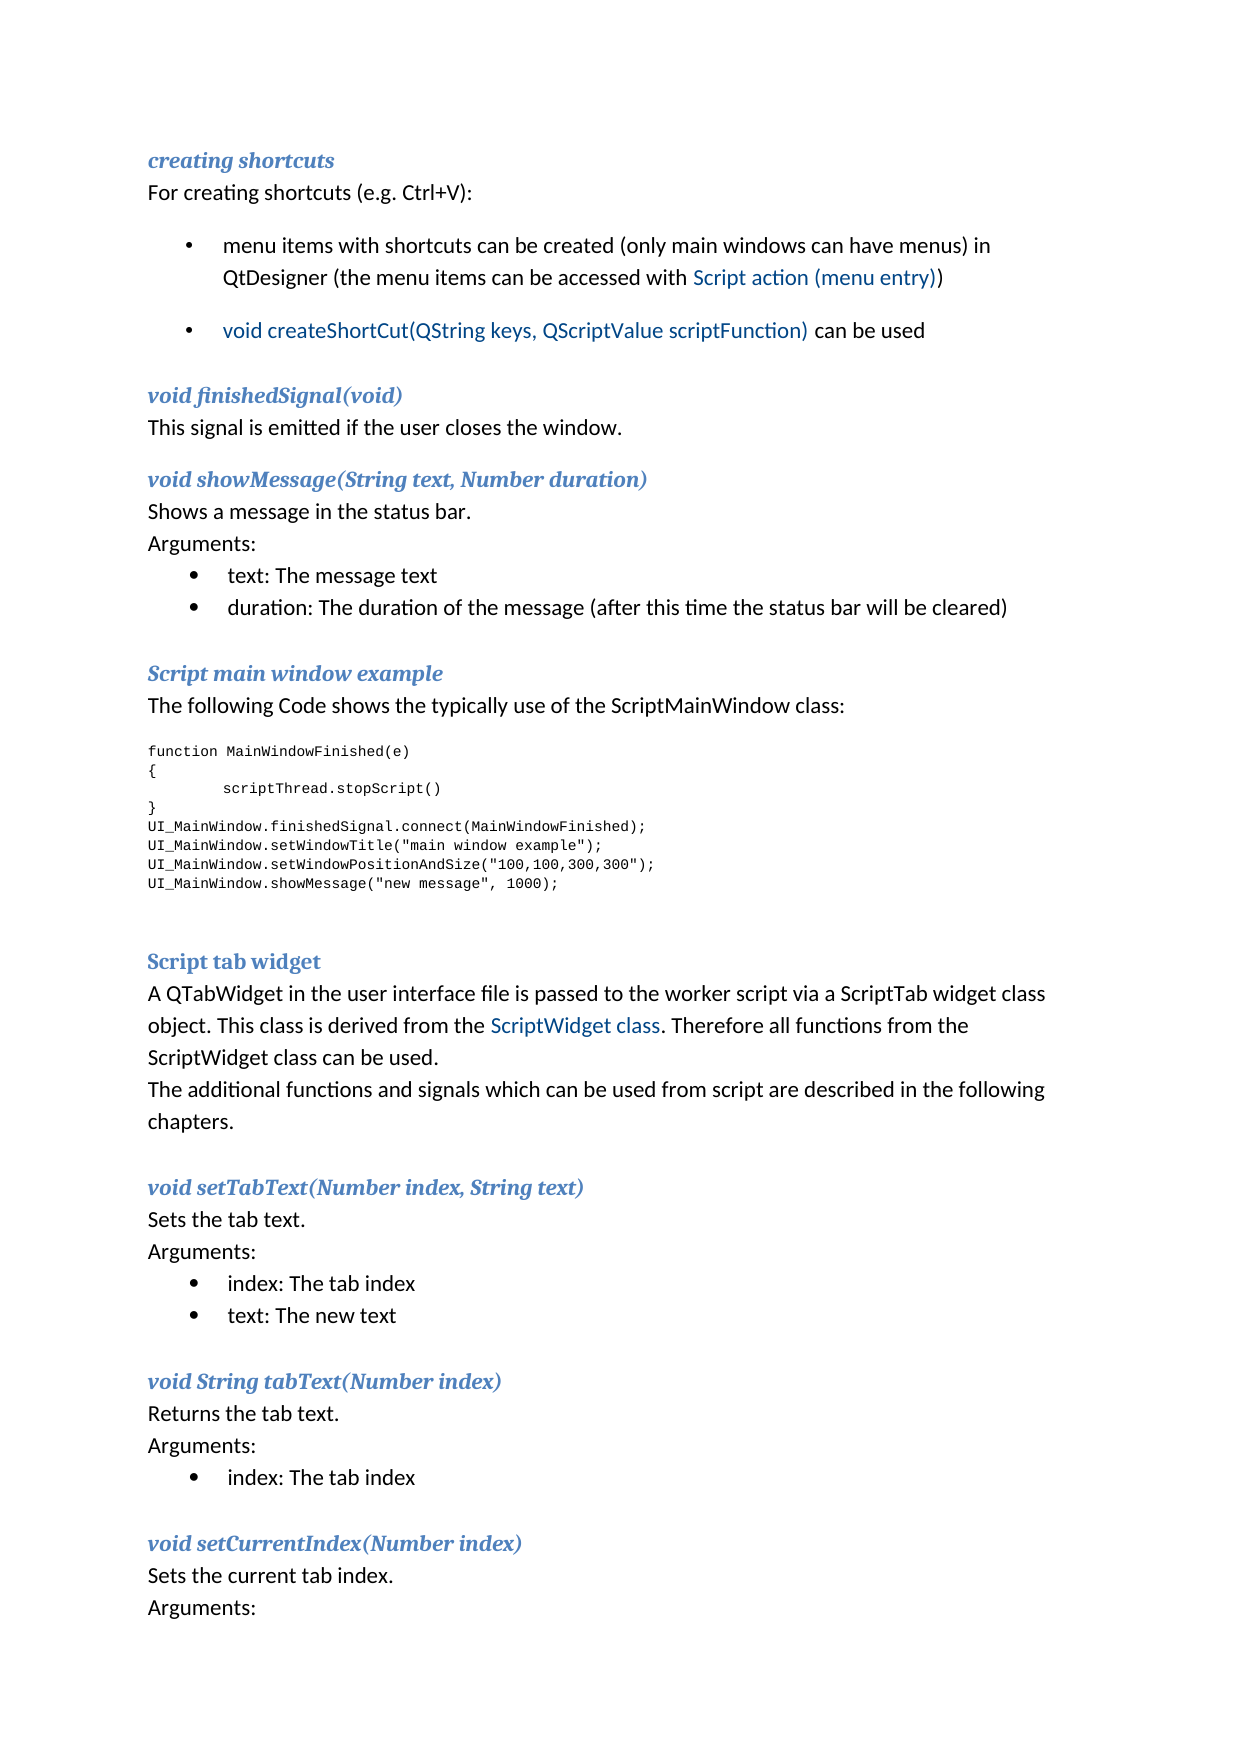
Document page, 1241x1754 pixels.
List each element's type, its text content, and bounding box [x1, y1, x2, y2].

subtitle void setCurrentIndex(Number index) [148, 1531, 1093, 1557]
text Arguments: [148, 1431, 1093, 1459]
text A QTabWidget in the user interface file is passed to the worker script via a ScriptTab widget class object. This class is derived from the ScriptWidget class. Therefore all functions from the ScriptWidget class can be used. [148, 979, 1093, 1071]
subtitle void showMessage(String text, Number duration) [148, 467, 1093, 493]
text For creating shortcuts (e.g. Ctrl+V): [148, 178, 1093, 206]
list index: The tab index [190, 1463, 1093, 1491]
text Arguments: [148, 1237, 1093, 1265]
subtitle Script tab widget [148, 948, 1093, 975]
text Arguments: [148, 1593, 1093, 1621]
subtitle creating shortcuts [148, 148, 1093, 174]
list text: The new text [190, 1302, 1093, 1329]
text UI_MainWindow.setWindowTitle("main window example"); [148, 839, 1093, 855]
list menu items with shortcuts can be created (only main windows can have menus) in QtDesigner (the menu items can be accessed with Script action (menu entry)) [185, 231, 1093, 291]
text The additional functions and signals which can be used from script are described in the following chapters. [148, 1075, 1093, 1136]
text The following Code shows the typically use of the ScriptMainWindow class: [148, 691, 1093, 719]
subtitle void String tabText(Number index) [148, 1369, 1093, 1395]
subtitle void setTabText(Number index, String text) [148, 1175, 1093, 1201]
text Shows a message in the status bar. [148, 497, 1093, 525]
text { [148, 763, 1093, 779]
text Arguments: [148, 529, 1093, 557]
text function MainWindowFinished(e) [148, 744, 1093, 760]
text scriptThread.stopScript() [148, 782, 1093, 798]
list text: The message text [190, 561, 1093, 589]
list void createShortCut(QString keys, QScriptValue scriptFunction) can be used [185, 316, 1093, 344]
subtitle void finishedSignal(void) [148, 383, 1093, 410]
text Sets the current tab index. [148, 1561, 1093, 1589]
text } [148, 801, 1093, 817]
text UI_MainWindow.finishedSignal.connect(MainWindowFinished); [148, 820, 1093, 836]
text UI_MainWindow.showMessage("new message", 1000); [148, 877, 1093, 893]
text Sets the tab text. [148, 1205, 1093, 1233]
text UI_MainWindow.setWindowPositionAndSize("100,100,300,300"); [148, 858, 1093, 874]
text Returns the tab text. [148, 1399, 1093, 1427]
list duration: The duration of the message (after this time the status bar will be cleared) [190, 593, 1093, 621]
text This signal is emitted if the user closes the window. [148, 413, 1093, 442]
list index: The tab index [190, 1269, 1093, 1297]
subtitle Script main window example [148, 661, 1093, 687]
